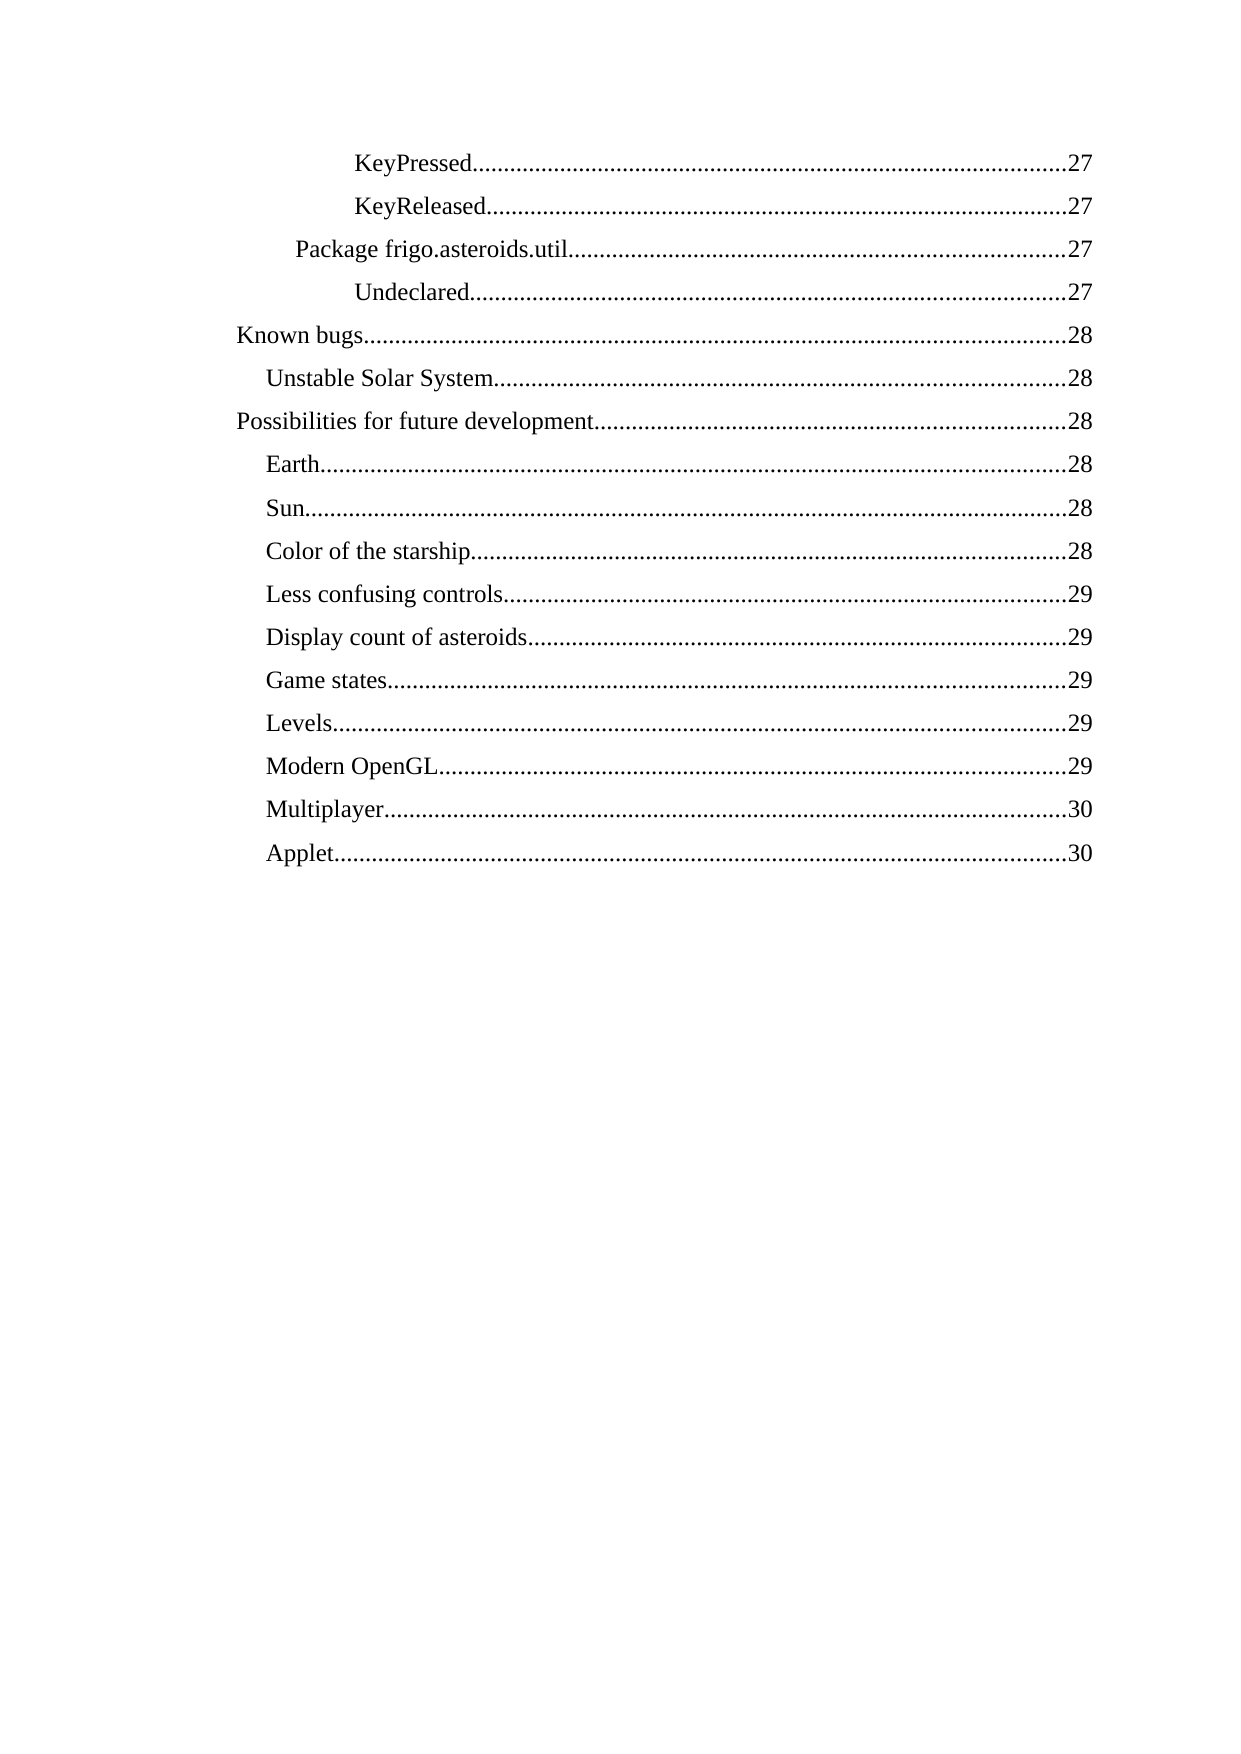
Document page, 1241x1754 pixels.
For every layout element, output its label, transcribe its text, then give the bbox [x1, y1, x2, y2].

text Multiplayer 30 [266, 794, 1093, 823]
text Undeclared 27 [354, 277, 1093, 306]
text Levels 29 [266, 708, 1093, 737]
text Applet 30 [266, 838, 1093, 866]
text Known bugs 28 [236, 320, 1093, 349]
text Earth 28 [266, 449, 1093, 478]
text Modern OpenGL 29 [266, 751, 1093, 780]
text Display count of asteroids 29 [266, 622, 1093, 651]
text Unstable Solar System 28 [266, 363, 1093, 392]
text Color of the starship 28 [266, 536, 1093, 564]
text Package frigo.asteroids.util 27 [295, 234, 1093, 263]
text Less confusing controls 29 [266, 579, 1093, 608]
text Sun 28 [266, 493, 1093, 521]
text KeyPressed 27 [354, 148, 1093, 176]
text Game states 29 [266, 665, 1093, 694]
text Possibilities for future development 28 [236, 406, 1093, 435]
text KeyReleased 27 [354, 191, 1093, 219]
